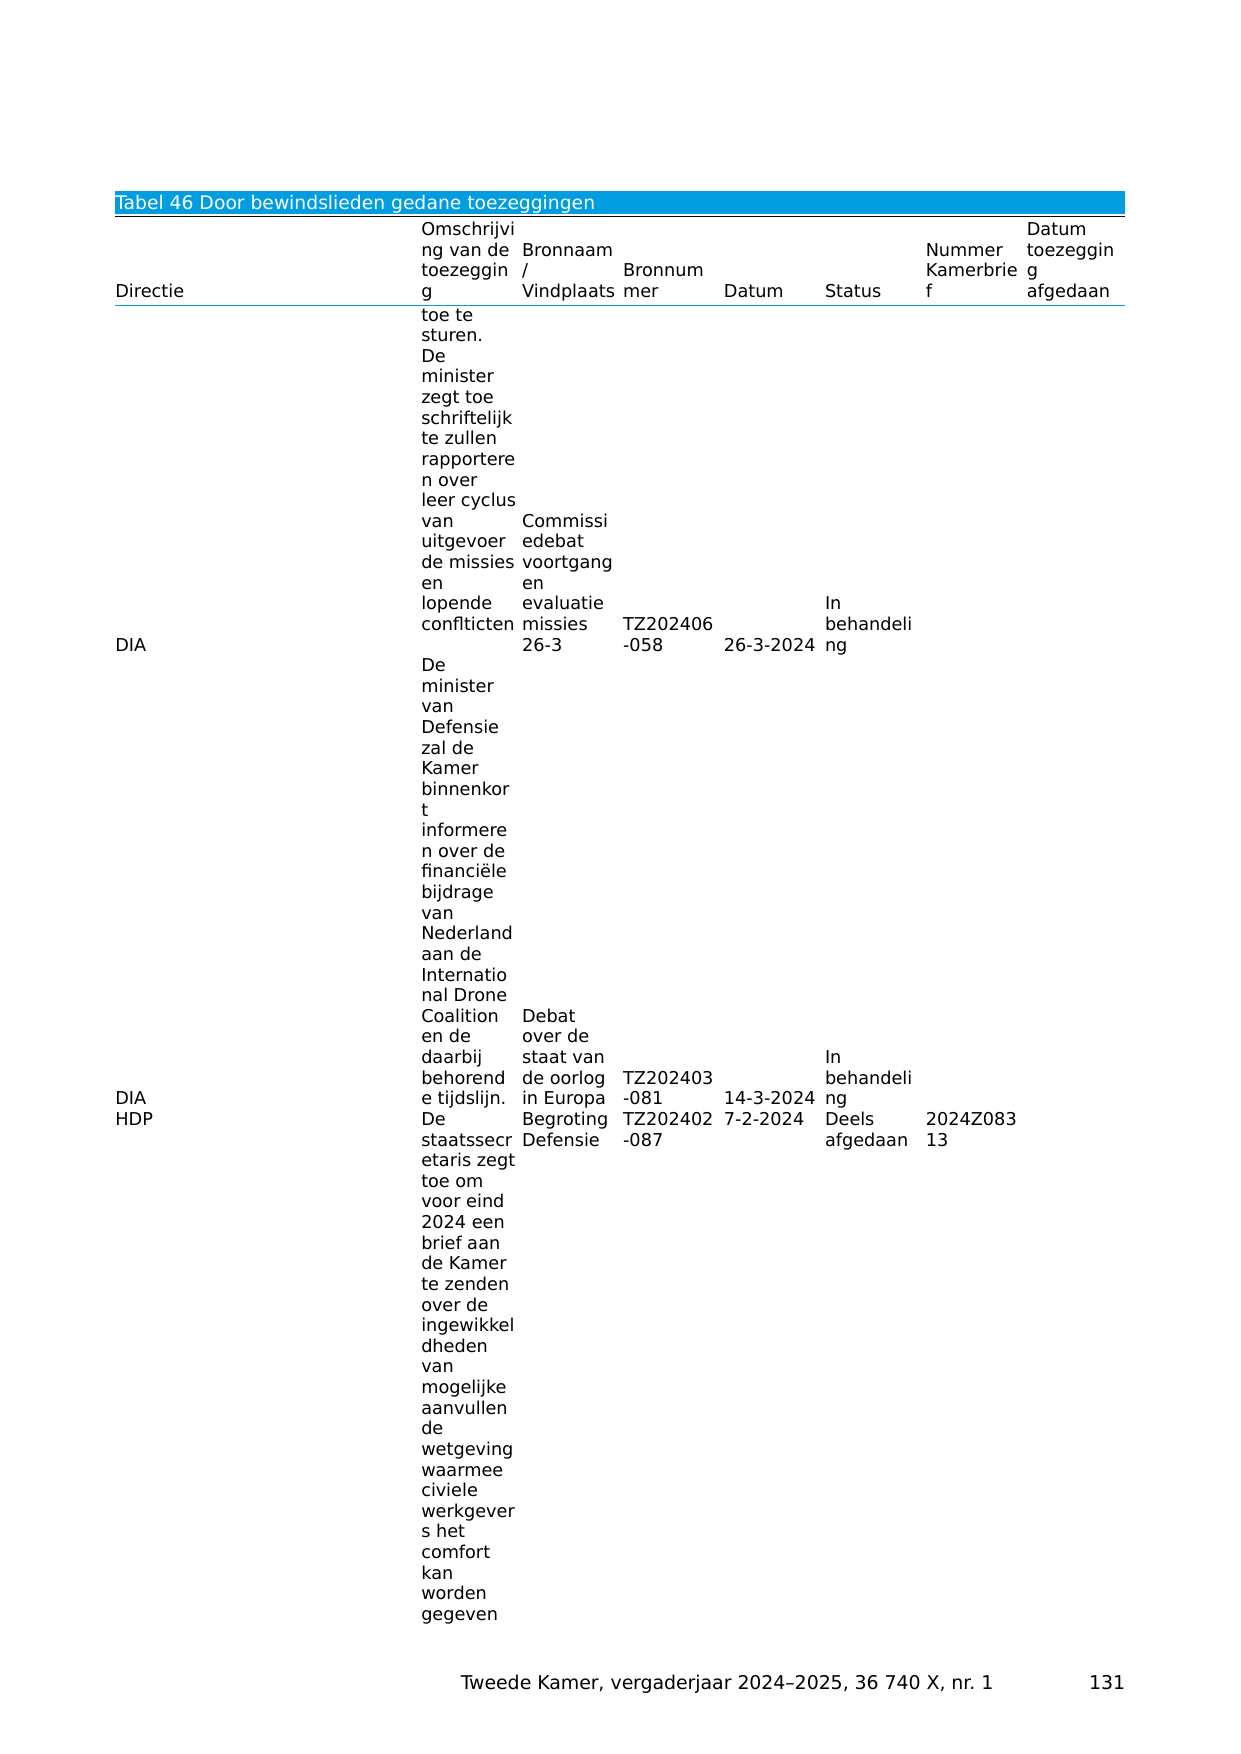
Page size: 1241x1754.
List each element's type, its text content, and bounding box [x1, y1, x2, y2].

table_cell [721, 306, 822, 346]
table_cell [822, 306, 923, 346]
table_cell [115, 306, 418, 346]
table_cell Nummer Kamerbrief [923, 217, 1024, 304]
table_cell Bronnaam/ Vindplaats [519, 217, 620, 304]
table_cell Bronnummer [620, 217, 721, 304]
table_cell Directie [115, 217, 418, 304]
table_cell [1024, 655, 1125, 1109]
table_cell [923, 655, 1024, 1109]
table_cell 2024Z08313 [923, 1109, 1024, 1624]
table_cell Commissiedebat voortgang en evaluatie missies 26-3 [519, 346, 620, 655]
table_cell Status [822, 217, 923, 304]
table_cell Deels afgedaan [822, 1109, 923, 1624]
table_cell Datum [721, 217, 822, 304]
table_cell Datum toezegging afgedaan [1024, 217, 1125, 304]
table_cell 14-3-2024 [721, 655, 822, 1109]
table_cell 7-2-2024 [721, 1109, 822, 1624]
table_cell 26-3-2024 [721, 346, 822, 655]
table_cell Omschrijving van de toezegging [418, 217, 519, 304]
table_cell toe te sturen. [418, 306, 519, 346]
table_cell ​De staatssecretaris zegt toe om voor eind 2024 een brief aan de Kamer te zenden over de ingewikkeldheden van mogelijke aanvullende wetgeving waarmee civiele werkgevers het comfort kan worden gegeven [418, 1109, 519, 1624]
table_cell ​De minister van Defensie zal de Kamer binnenkort informeren over de financiële bijdrage van Nederland aan de International Drone Coalition en de daarbij behorende tijdslijn.​ [418, 655, 519, 1109]
table_cell De minister zegt toe schriftelijk te zullen rapporteren over leer cyclus van uitgevoerde missies en lopende conflticten ​​ [418, 346, 519, 655]
table_cell [923, 346, 1024, 655]
table_cell [519, 306, 620, 346]
table_cell In behandeling [822, 346, 923, 655]
table_cell TZ202406-058 [620, 346, 721, 655]
table_cell TZ202402-087 [620, 1109, 721, 1624]
table_cell DIA [115, 346, 418, 655]
table_cell [620, 306, 721, 346]
table_cell [1024, 306, 1125, 346]
table_cell [1024, 1109, 1125, 1624]
table_cell [1024, 346, 1125, 655]
table_cell In behandeling [822, 655, 923, 1109]
table_cell [923, 306, 1024, 346]
table_cell HDP [115, 1109, 418, 1624]
table_cell Debat over de staat van de oorlog in Europa [519, 655, 620, 1109]
table_cell DIA [115, 655, 418, 1109]
table_cell Begroting Defensie [519, 1109, 620, 1624]
table_cell TZ202403-081 [620, 655, 721, 1109]
